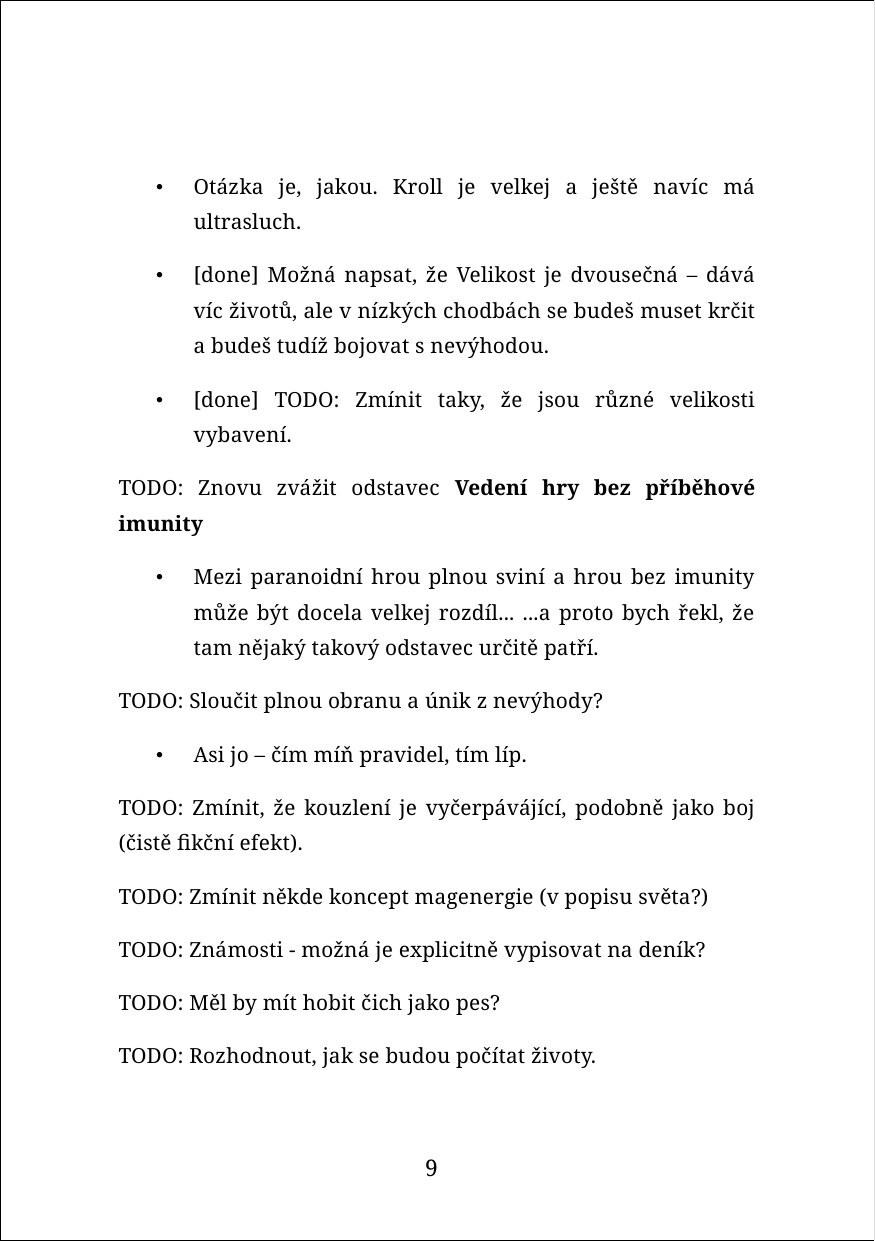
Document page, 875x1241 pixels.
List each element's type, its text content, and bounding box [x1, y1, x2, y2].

text TODO: Měl by mít hobit čich jako pes? [118, 988, 756, 1017]
text TODO: Sloučit plnou obranu a únik z nevýhody? [118, 687, 756, 715]
text TODO: Zmínit, že kouzlení je vyčerpávájící, podobně jako boj (čistě fikční efekt). [118, 793, 756, 857]
text TODO: Známosti - možná je explicitně vypisovat na deník? [118, 935, 756, 963]
text TODO: Zmínit někde koncept magenergie (v popisu světa?) [118, 882, 756, 910]
text TODO: Rozhodnout, jak se budou počítat životy. [118, 1041, 756, 1070]
list [done] Možná napsat, že Velikost je dvousečná – dává víc životů, ale v nízkých chodbách se budeš muset krčit a budeš tudíž bojovat s nevýhodou. [156, 261, 756, 360]
list Mezi paranoidní hrou plnou sviní a hrou bez imunity může být docela velkej rozdíl... ...a proto bych řekl, že tam nějaký takový odstavec určitě patří. [156, 562, 756, 662]
text TODO: Znovu zvážit odstavec Vedení hry bez příběhové imunity [118, 473, 756, 537]
list [done] TODO: Zmínit taky, že jsou různé velikosti vybavení. [156, 385, 756, 449]
list Otázka je, jakou. Kroll je velkej a ještě navíc má ultrasluch. [156, 172, 756, 236]
list Asi jo – čím míň pravidel, tím líp. [156, 740, 756, 768]
